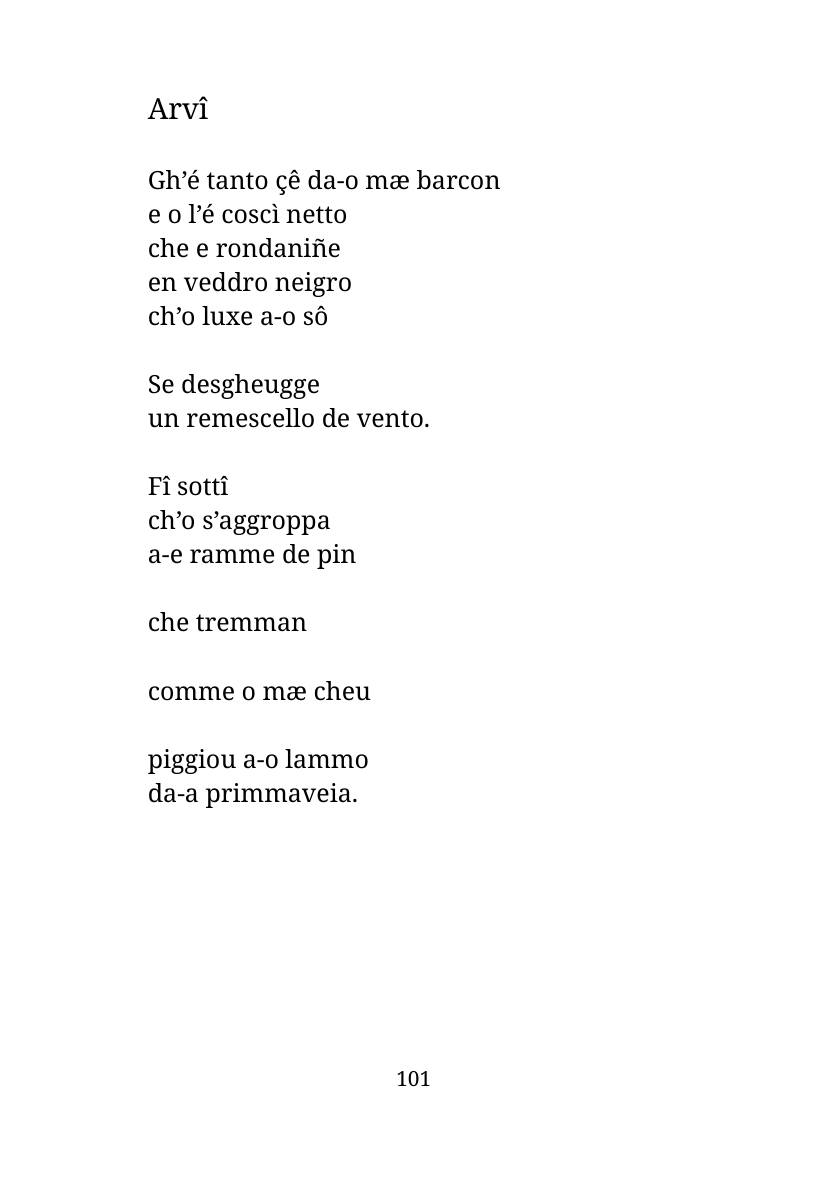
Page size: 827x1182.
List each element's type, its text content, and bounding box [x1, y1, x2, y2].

text che tremman [118, 605, 709, 639]
text a-e ramme de pin [118, 537, 709, 571]
text comme o mæ cheu [118, 673, 709, 707]
text Se desgheugge [118, 367, 709, 401]
text Fî sottî [118, 469, 709, 503]
text da-a primmaveia. [118, 775, 709, 809]
text ch’o s’aggroppa [118, 503, 709, 537]
text un remescello de vento. [118, 401, 709, 435]
text en veddro neigro [118, 264, 709, 298]
text ch’o luxe a-o sô [118, 298, 709, 333]
text piggiou a-o lammo [118, 741, 709, 775]
text Gh’é tanto çê da-o mæ barcon [118, 162, 709, 196]
text che e rondaniñe [118, 230, 709, 264]
text e o l’é coscì netto [118, 196, 709, 230]
text Arvî [118, 88, 709, 128]
